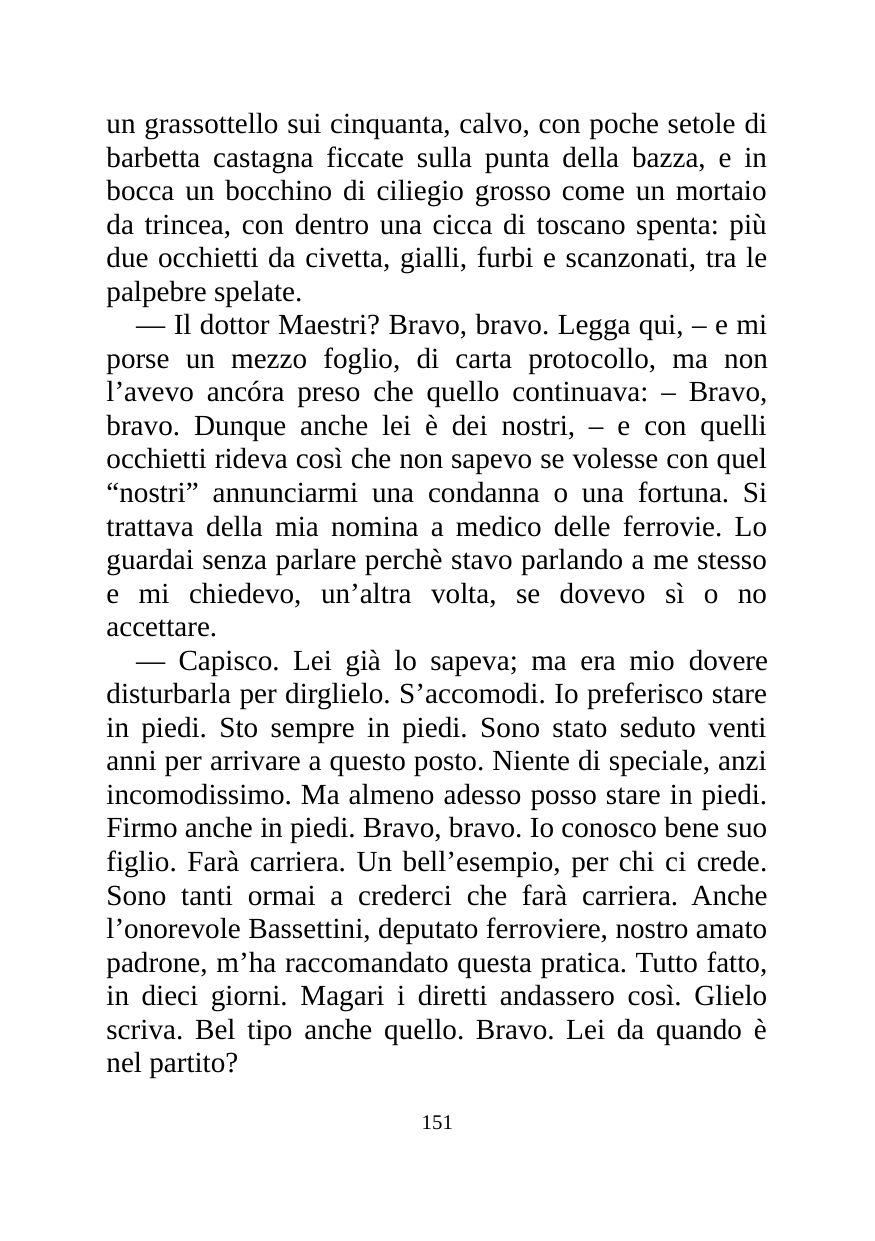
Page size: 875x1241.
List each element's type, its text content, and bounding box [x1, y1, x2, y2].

text — Capisco. Lei già lo sapeva; ma era mio dovere disturbarla per dirglielo. S’accomodi. Io preferisco stare in piedi. Sto sempre in piedi. Sono stato seduto venti anni per arrivare a questo posto. Niente di speciale, anzi incomodissimo. Ma almeno adesso posso stare in piedi. Firmo anche in piedi. Bravo, bravo. Io conosco bene suo figlio. Farà carriera. Un bell’esempio, per chi ci crede. Sono tanti ormai a crederci che farà carriera. Anche l’onorevole Bassettini, deputato ferroviere, nostro amato padrone, m’ha raccomandato questa pratica. Tutto fatto, in dieci giorni. Magari i diretti andassero così. Glielo scriva. Bel tipo anche quello. Bravo. Lei da quando è nel partito? [106, 643, 768, 1079]
text — Il dottor Maestri? Bravo, bravo. Legga qui, – e mi porse un mezzo foglio, di carta protocollo, ma non l’avevo ancóra preso che quello continuava: – Bravo, bravo. Dunque anche lei è dei nostri, – e con quelli occhietti rideva così che non sapevo se volesse con quel “nostri” annunciarmi una condanna o una fortuna. Si trattava della mia nomina a medico delle ferrovie. Lo guardai senza parlare perchè stavo parlando a me stesso e mi chiedevo, un’altra volta, se dovevo sì o no accettare. [106, 307, 768, 643]
text un grassottello sui cinquanta, calvo, con poche setole di barbetta castagna ficcate sulla punta della bazza, e in bocca un bocchino di ciliegio grosso come un mortaio da trincea, con dentro una cicca di toscano spenta: più due occhietti da civetta, gialli, furbi e scanzonati, tra le palpebre spelate. [106, 106, 768, 307]
